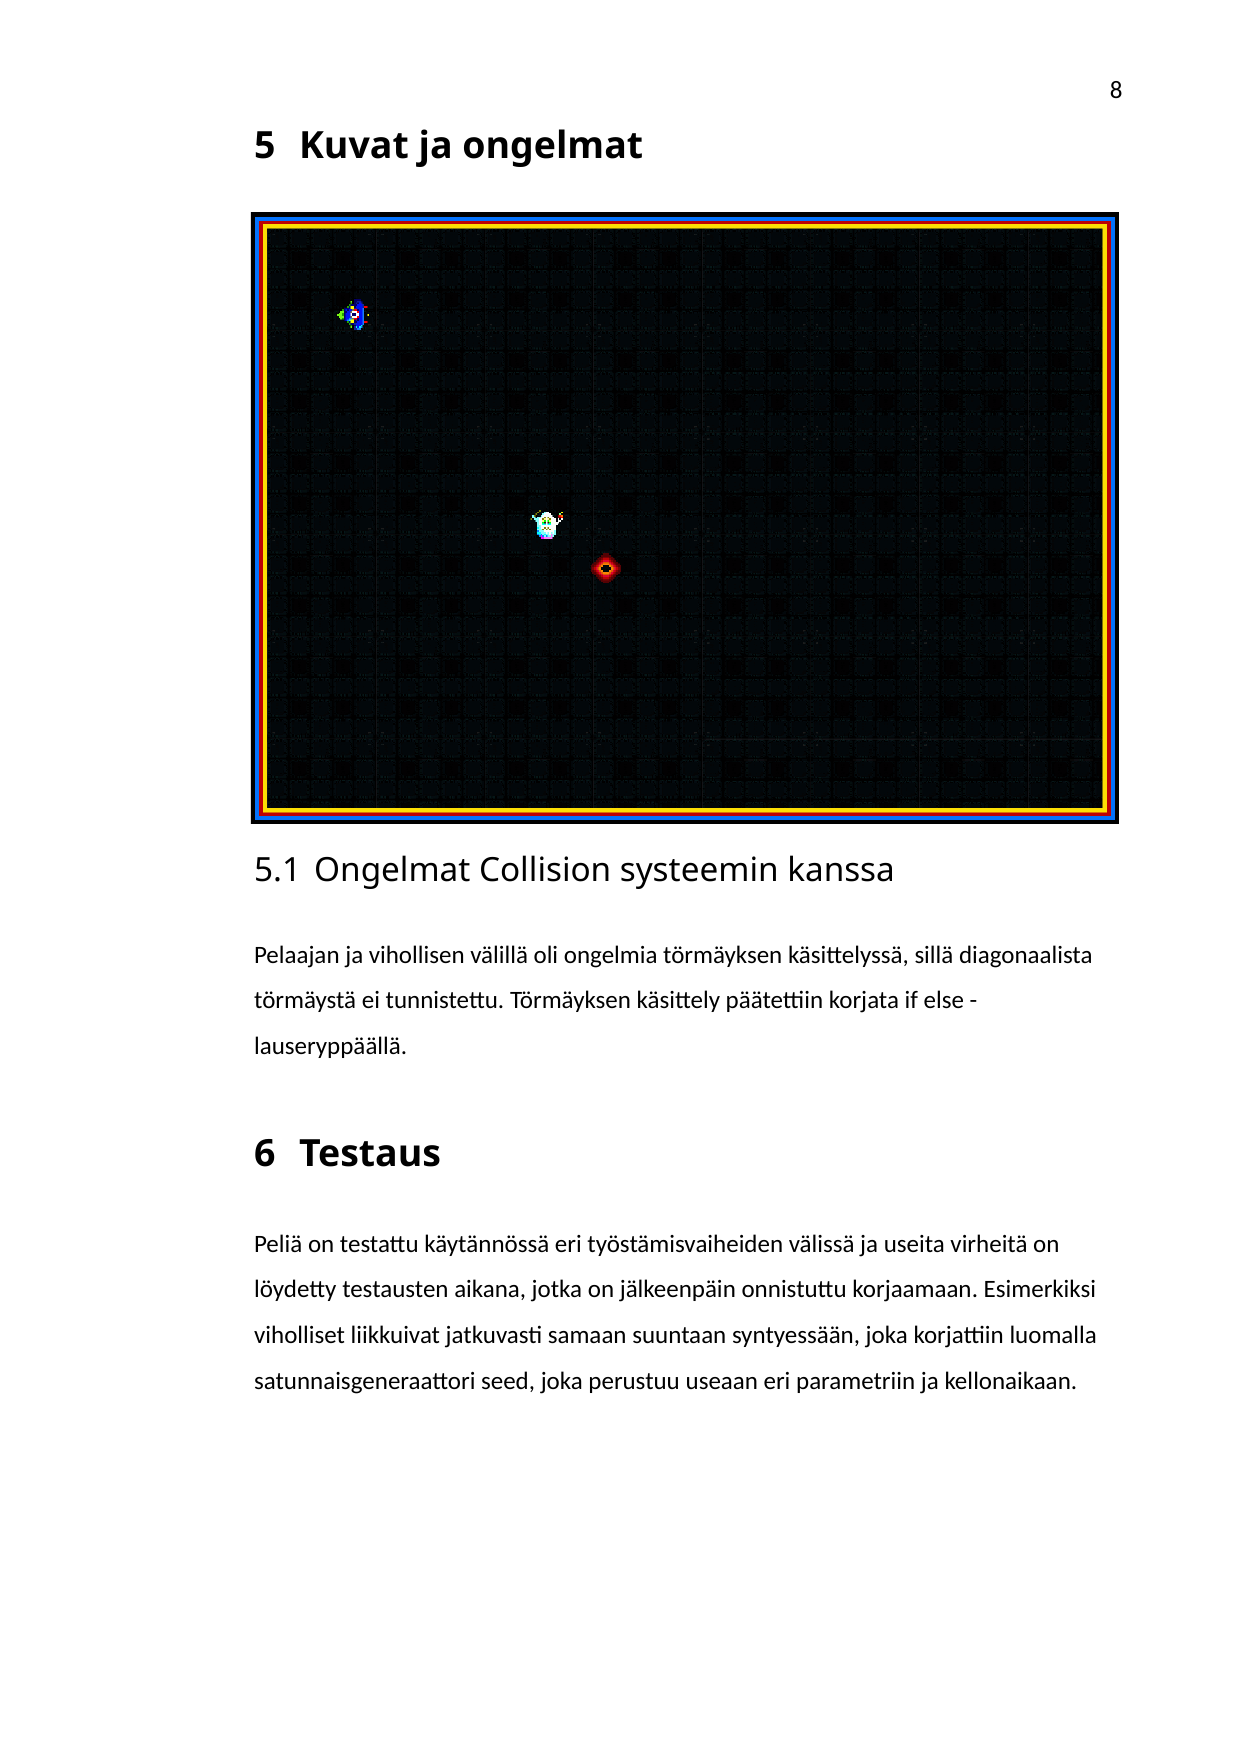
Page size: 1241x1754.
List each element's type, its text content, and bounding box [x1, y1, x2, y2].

text Pelaajan ja vihollisen välillä oli ongelmia törmäyksen käsittelyssä, sillä diagonaalista törmäystä ei tunnistettu. Törmäyksen käsittely päätettiin korjata if else -lauseryppäällä. [254, 939, 1122, 1061]
subtitle Ongelmat Collision systeemin kanssa [254, 824, 1122, 891]
subtitle Testaus [254, 1126, 1122, 1177]
subtitle Kuvat ja ongelmat [254, 118, 1122, 169]
text Peliä on testattu käytännössä eri työstämisvaiheiden välissä ja useita virheitä on löydetty testausten aikana, jotka on jälkeenpäin onnistuttu korjaamaan. Esimerkiksi viholliset liikkuivat jatkuvasti samaan suuntaan syntyessään, joka korjattiin luomalla satunnaisgeneraattori seed, joka perustuu useaan eri parametriin ja kellonaikaan. [254, 1228, 1122, 1395]
picture [250, 212, 1119, 824]
